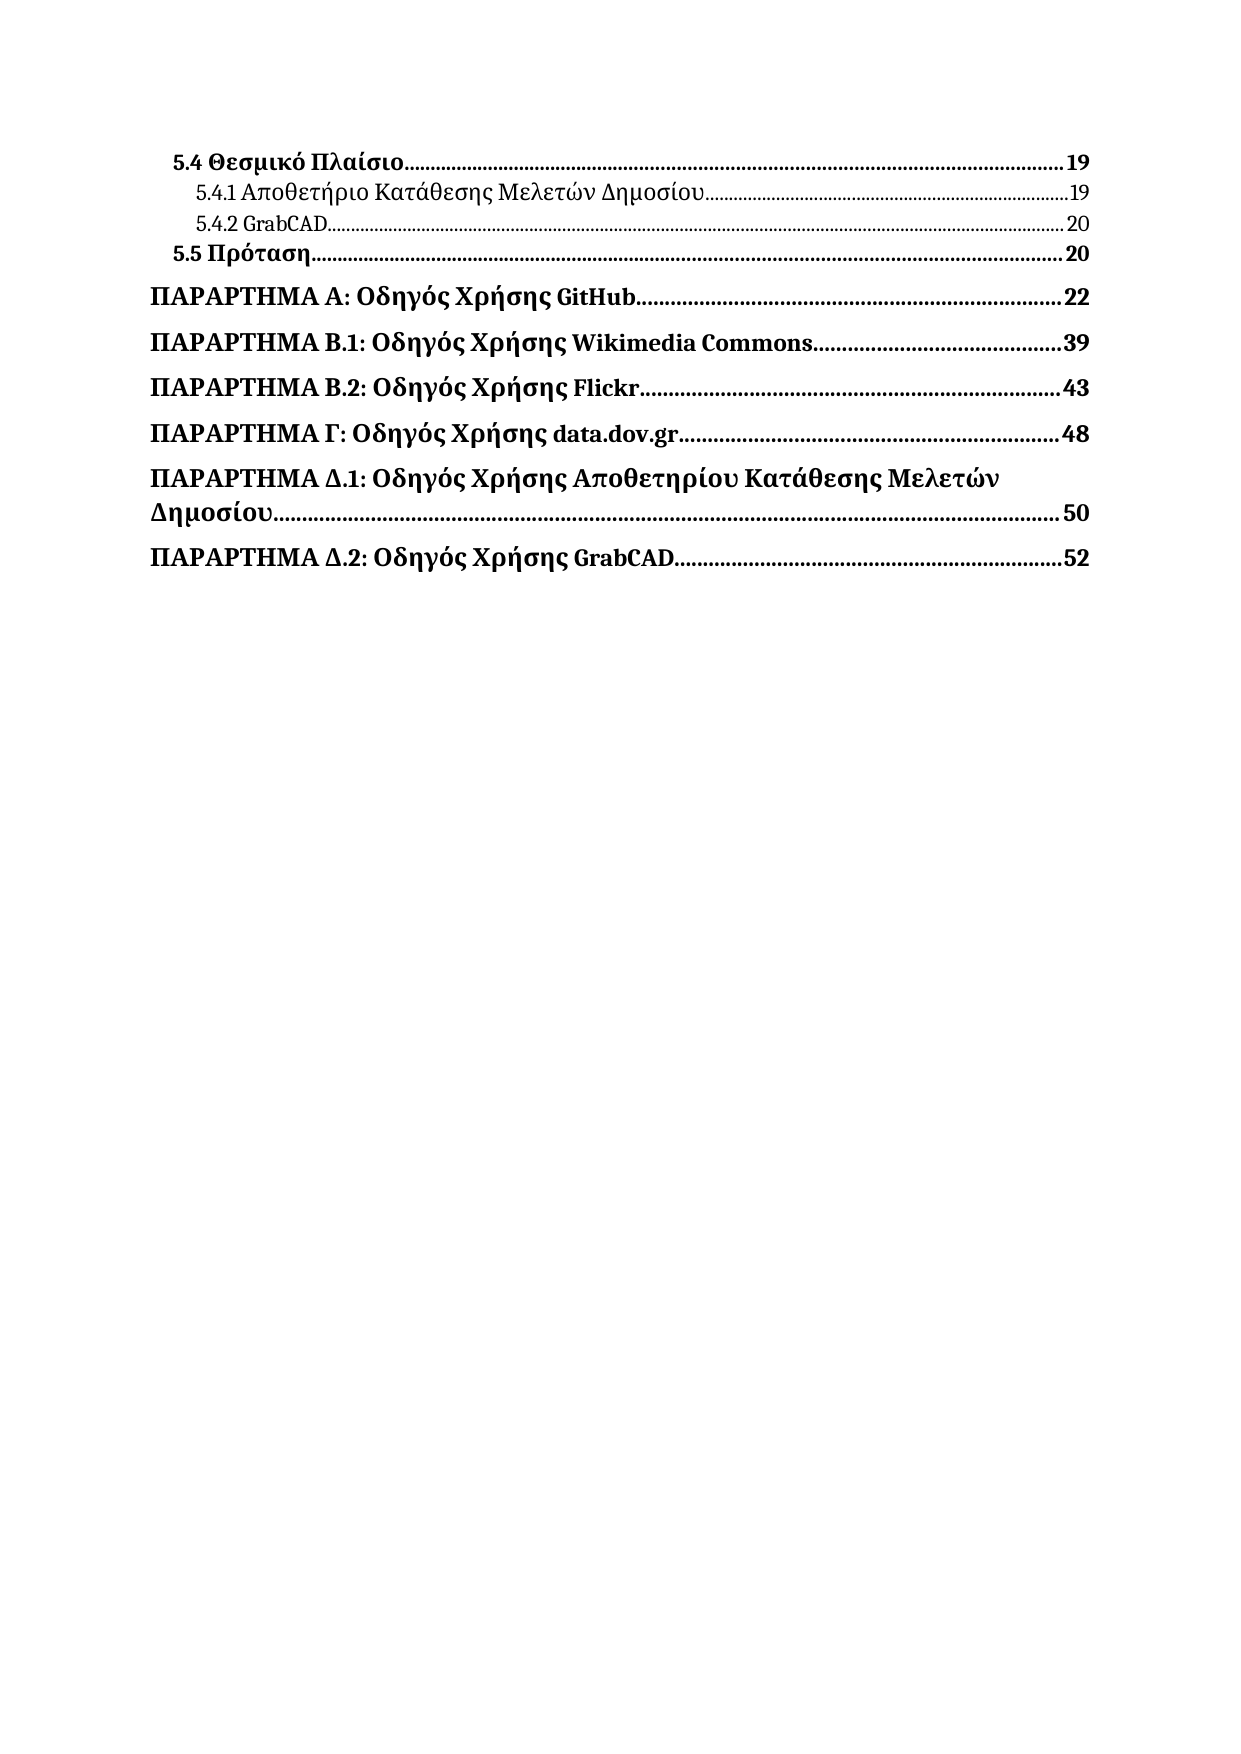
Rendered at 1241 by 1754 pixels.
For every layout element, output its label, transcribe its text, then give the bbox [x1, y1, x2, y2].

text 5.5 Πρόταση 20 [173, 241, 1091, 267]
text ΠΑΡΑΡΤΗΜΑ Γ: Οδηγός Χρήσης data.dov.gr 48 [150, 420, 1091, 449]
text ΠΑΡΑΡΤΗΜΑ Δ.1: Οδηγός Χρήσης Αποθετηρίου Κατάθεσης Μελετών Δημοσίου 50 [150, 465, 1091, 527]
text 5.4.1 Αποθετήριο Κατάθεσης Μελετών Δημοσίου 19 [196, 180, 1091, 207]
text ΠΑΡΑΡΤΗΜΑ Β.2: Οδηγός Χρήσης Flickr 43 [150, 374, 1091, 403]
text ΠΑΡΑΡΤΗΜΑ Δ.2: Οδηγός Χρήσης GrabCAD 52 [150, 544, 1091, 573]
text 5.4 Θεσμικό Πλαίσιο 19 [173, 150, 1091, 176]
text 5.4.2 GrabCAD 20 [196, 210, 1091, 237]
text ΠΑΡΑΡΤΗΜΑ Α: Οδηγός Χρήσης GitHub 22 [150, 283, 1091, 312]
text ΠΑΡΑΡΤΗΜΑ Β.1: Οδηγός Χρήσης Wikimedia Commons 39 [150, 329, 1091, 358]
